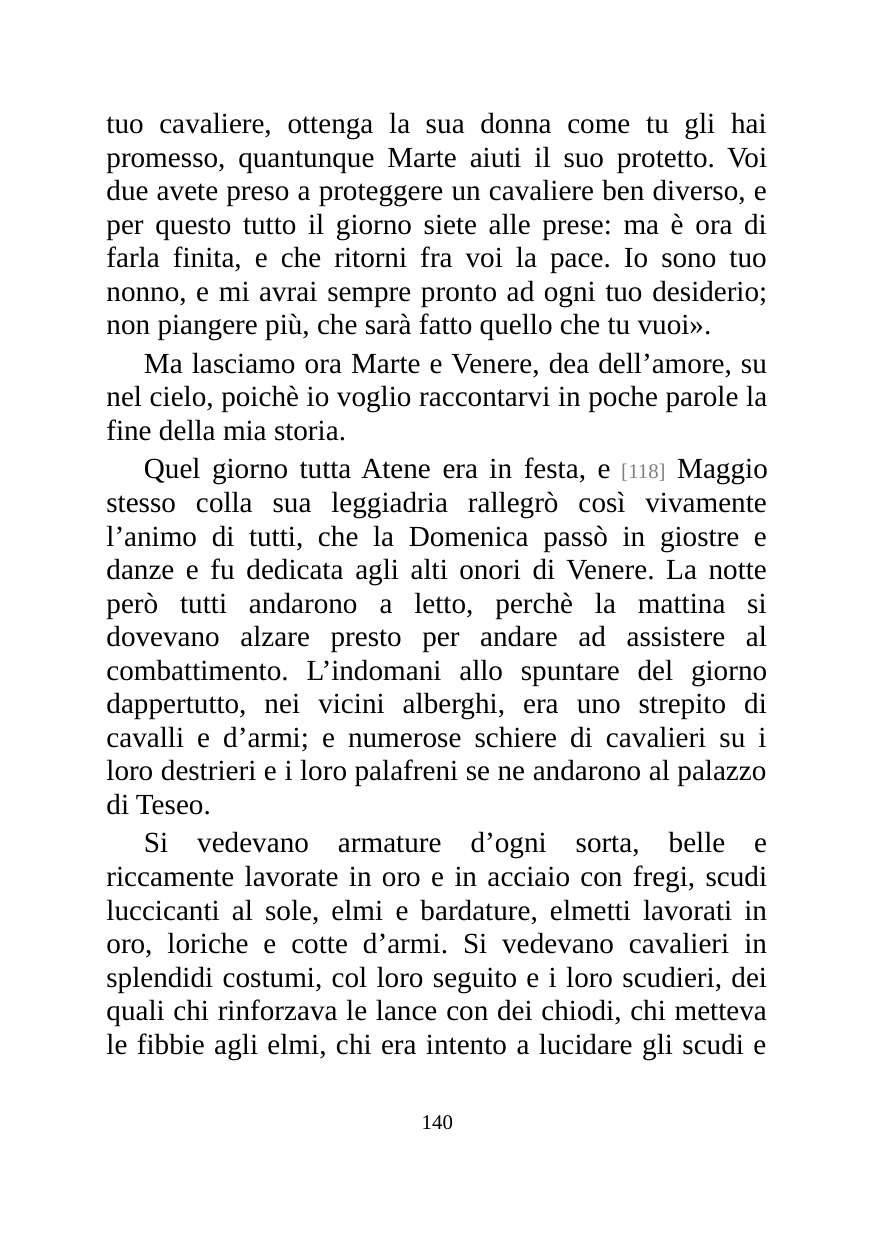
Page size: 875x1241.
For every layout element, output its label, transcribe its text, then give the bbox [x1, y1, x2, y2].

text Si vedevano armature d’ogni sorta, belle e riccamente lavorate in oro e in acciaio con fregi, scudi luccicanti al sole, elmi e bardature, elmetti lavorati in oro, loriche e cotte d’armi. Si vedevano cavalieri in splendidi costumi, col loro seguito e i loro scudieri, dei quali chi rinforzava le lance con dei chiodi, chi metteva le fibbie agli elmi, chi era intento a lucidare gli scudi e [106, 826, 768, 1060]
text tuo cavaliere, ottenga la sua donna come tu gli hai promesso, quantunque Marte aiuti il suo protetto. Voi due avete preso a proteggere un cavaliere ben diverso, e per questo tutto il giorno siete alle prese: ma è ora di farla finita, e che ritorni fra voi la pace. Io sono tuo nonno, e mi avrai sempre pronto ad ogni tuo desiderio; non piangere più, che sarà fatto quello che tu vuoi». [106, 106, 768, 341]
text Quel giorno tutta Atene era in festa, e [118] Maggio stesso colla sua leggiadria rallegrò così vivamente l’animo di tutti, che la Domenica passò in giostre e danze e fu dedicata agli alti onori di Venere. La notte però tutti andarono a letto, perchè la mattina si dovevano alzare presto per andare ad assistere al combattimento. L’indomani allo spuntare del giorno dappertutto, nei vicini alberghi, era uno strepito di cavalli e d’armi; e numerose schiere di cavalieri su i loro destrieri e i loro palafreni se ne andarono al palazzo di Teseo. [106, 452, 768, 821]
text Ma lasciamo ora Marte e Venere, dea dell’amore, su nel cielo, poichè io voglio raccontarvi in poche parole la fine della mia storia. [106, 346, 768, 447]
